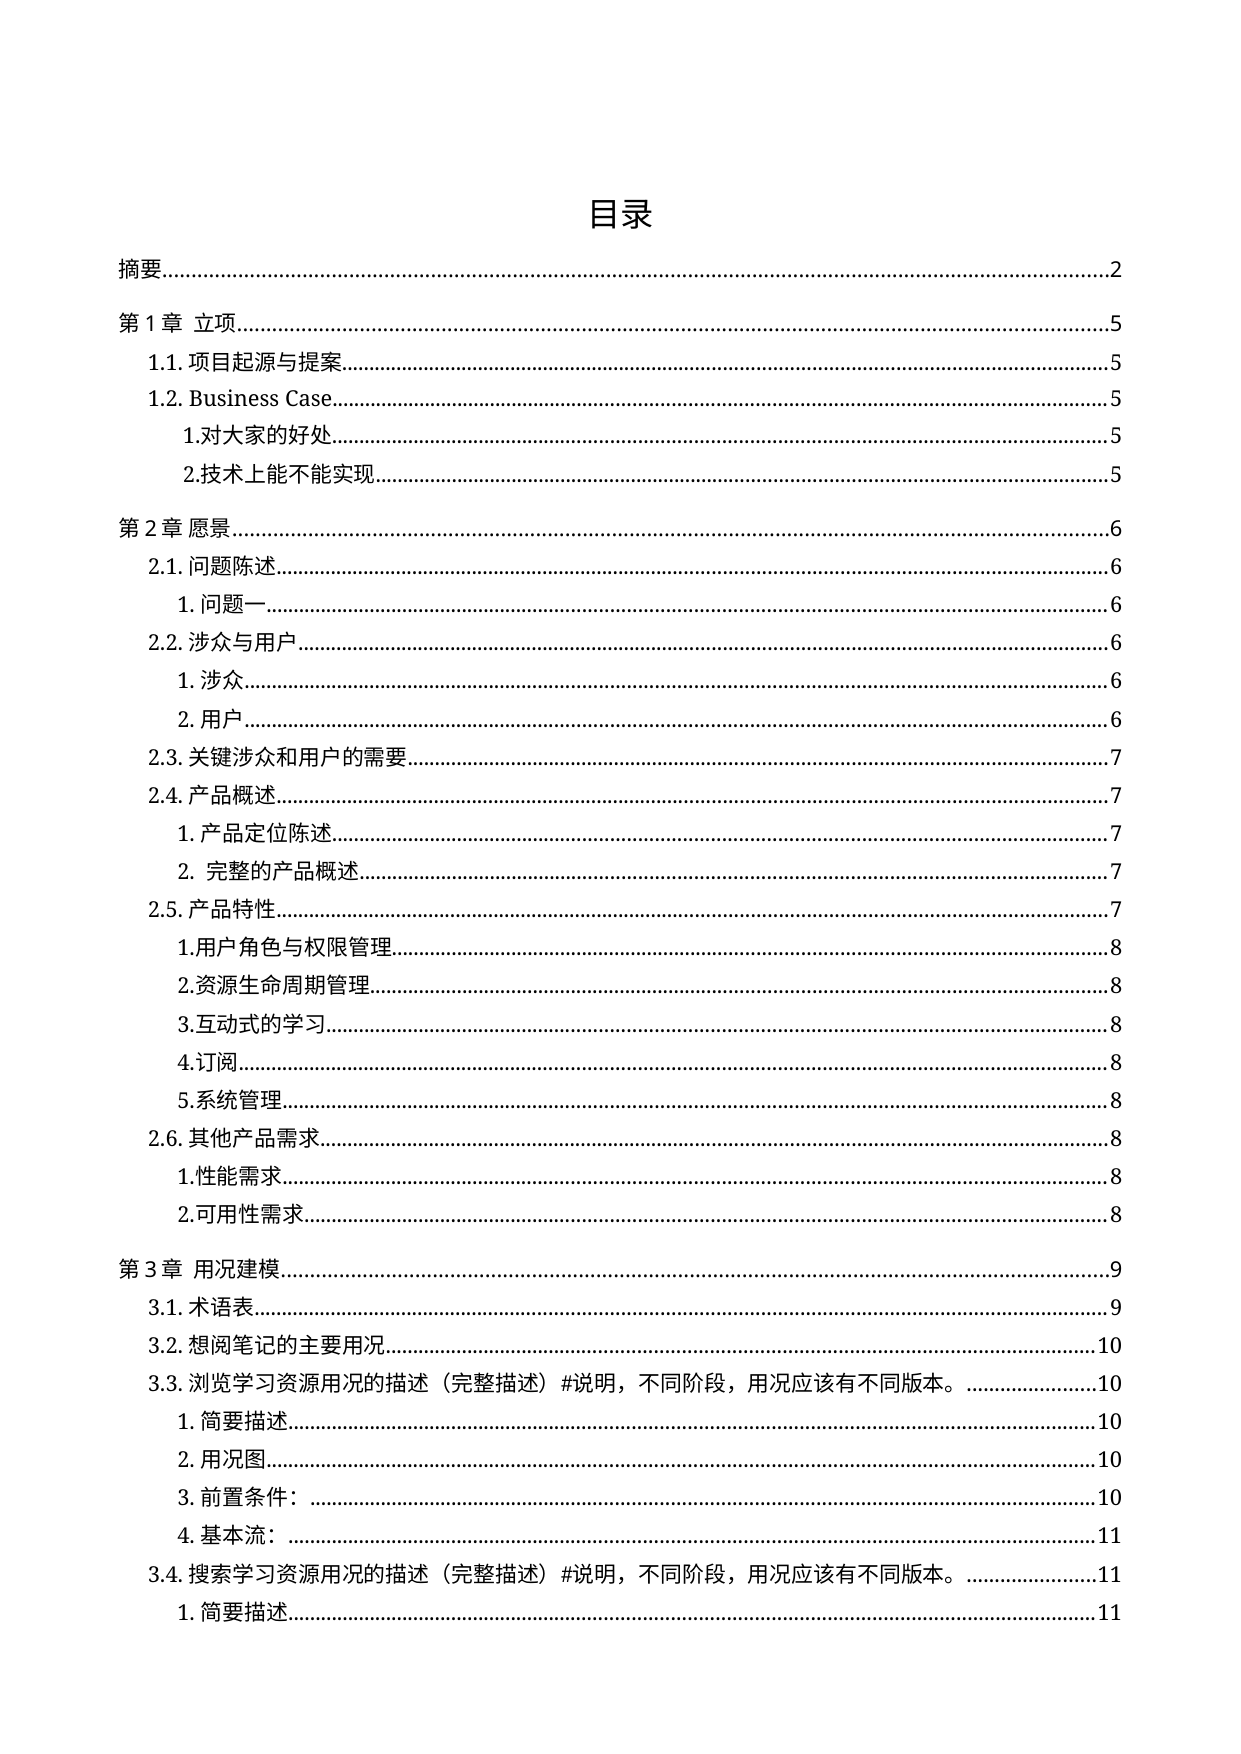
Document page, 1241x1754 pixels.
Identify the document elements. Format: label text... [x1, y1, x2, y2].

text 2. 用户 6 [177, 702, 1122, 733]
text 1.2. Business Case 5 [148, 383, 1122, 412]
text 第3章 用况建模 9 [118, 1252, 1122, 1283]
text 1.1. 项目起源与提案 5 [148, 344, 1122, 376]
text 第2章 愿景 6 [118, 511, 1122, 543]
text 2. 用况图 10 [177, 1442, 1122, 1474]
text 1.性能需求 8 [177, 1159, 1122, 1191]
text 2. 完整的产品概述 7 [177, 854, 1122, 886]
text 1. 简要描述 10 [177, 1404, 1122, 1436]
text 4.订阅 8 [177, 1045, 1122, 1076]
text 3.1. 术语表 9 [148, 1290, 1122, 1321]
text 1. 涉众 6 [177, 663, 1122, 695]
text 1.对大家的好处 5 [177, 418, 1122, 450]
text 2.1. 问题陈述 6 [148, 549, 1122, 581]
text 2.可用性需求 8 [177, 1197, 1122, 1229]
text 3. 前置条件： 10 [177, 1480, 1122, 1512]
text 3.互动式的学习 8 [177, 1007, 1122, 1038]
text 2.3. 关键涉众和用户的需要 7 [148, 740, 1122, 771]
text 1. 问题一 6 [177, 587, 1122, 619]
text 2.技术上能不能实现 5 [177, 457, 1122, 488]
subtitle 目录 [118, 188, 1122, 236]
text 1. 简要描述 11 [177, 1595, 1122, 1626]
text 1. 产品定位陈述 7 [177, 816, 1122, 848]
text 3.3. 浏览学习资源用况的描述（完整描述）#说明，不同阶段，用况应该有不同版本。 10 [148, 1366, 1122, 1398]
text 5.系统管理 8 [177, 1083, 1122, 1114]
text 4. 基本流： 11 [177, 1518, 1122, 1550]
text 摘要 2 [118, 252, 1122, 284]
text 第1章 立项 5 [118, 306, 1122, 338]
text 1.用户角色与权限管理 8 [177, 930, 1122, 962]
text 3.4. 搜索学习资源用况的描述（完整描述）#说明，不同阶段，用况应该有不同版本。 11 [148, 1557, 1122, 1588]
text 2.资源生命周期管理 8 [177, 968, 1122, 1000]
text 3.2. 想阅笔记的主要用况 10 [148, 1328, 1122, 1359]
text 2.2. 涉众与用户 6 [148, 625, 1122, 657]
text 2.5. 产品特性 7 [148, 892, 1122, 924]
text 2.6. 其他产品需求 8 [148, 1121, 1122, 1153]
text 2.4. 产品概述 7 [148, 778, 1122, 809]
